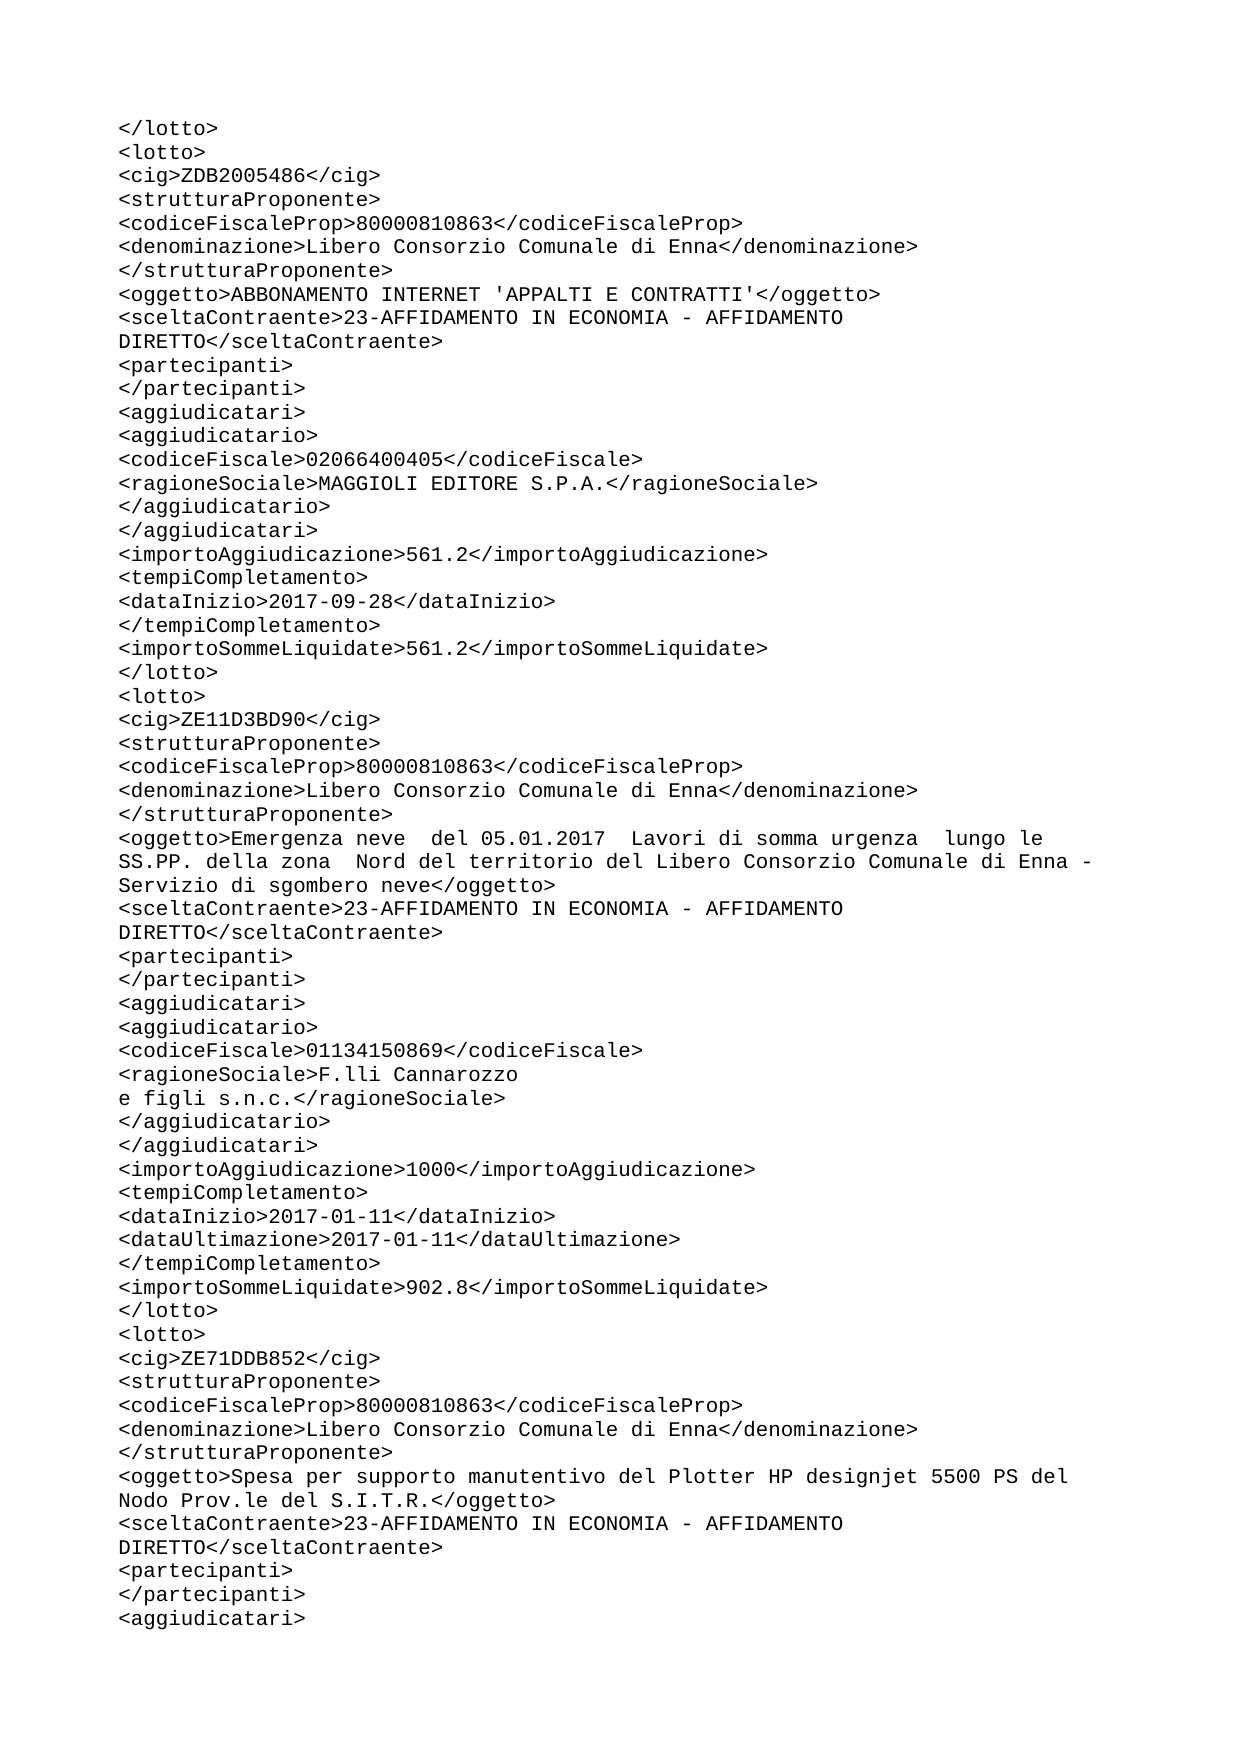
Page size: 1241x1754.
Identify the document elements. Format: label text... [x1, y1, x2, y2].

text </aggiudicatari> [118, 520, 1122, 544]
text </strutturaProponente> [118, 260, 1122, 284]
text <importoSommeLiquidate>561.2</importoSommeLiquidate> [118, 638, 1122, 662]
text <aggiudicatari> [118, 1608, 1122, 1631]
text </partecipanti> [118, 969, 1122, 993]
text <lotto> [118, 686, 1122, 709]
text <lotto> [118, 1324, 1122, 1348]
text <lotto> [118, 142, 1122, 165]
text <partecipanti> [118, 354, 1122, 378]
text <strutturaProponente> [118, 1371, 1122, 1395]
text </partecipanti> [118, 1584, 1122, 1608]
text </strutturaProponente> [118, 1442, 1122, 1466]
text <sceltaContraente>23-AFFIDAMENTO IN ECONOMIA - AFFIDAMENTO DIRETTO</sceltaContraente> [118, 898, 1122, 946]
text <cig>ZE71DDB852</cig> [118, 1348, 1122, 1371]
text <sceltaContraente>23-AFFIDAMENTO IN ECONOMIA - AFFIDAMENTO DIRETTO</sceltaContraente> [118, 307, 1122, 354]
text </partecipanti> [118, 378, 1122, 402]
text <aggiudicatari> [118, 402, 1122, 426]
text <strutturaProponente> [118, 733, 1122, 757]
text <codiceFiscaleProp>80000810863</codiceFiscaleProp> [118, 213, 1122, 236]
text <aggiudicatario> [118, 1017, 1122, 1040]
text <ragioneSociale>MAGGIOLI EDITORE S.P.A.</ragioneSociale> [118, 473, 1122, 496]
text <oggetto>Spesa per supporto manutentivo del Plotter HP designjet 5500 PS del Nodo Prov.le del S.I.T.R.</oggetto> [118, 1466, 1122, 1513]
text </lotto> [118, 118, 1122, 142]
text <codiceFiscaleProp>80000810863</codiceFiscaleProp> [118, 1395, 1122, 1419]
text </aggiudicatario> [118, 1111, 1122, 1135]
text <cig>ZE11D3BD90</cig> [118, 709, 1122, 733]
text <denominazione>Libero Consorzio Comunale di Enna</denominazione> [118, 780, 1122, 804]
text <importoAggiudicazione>561.2</importoAggiudicazione> [118, 544, 1122, 567]
text <aggiudicatario> [118, 426, 1122, 449]
text <codiceFiscaleProp>80000810863</codiceFiscaleProp> [118, 757, 1122, 780]
text <cig>ZDB2005486</cig> [118, 165, 1122, 189]
text </tempiCompletamento> [118, 615, 1122, 638]
text <dataUltimazione>2017-01-11</dataUltimazione> [118, 1229, 1122, 1253]
text <aggiudicatari> [118, 993, 1122, 1017]
text </tempiCompletamento> [118, 1253, 1122, 1277]
text <importoSommeLiquidate>902.8</importoSommeLiquidate> [118, 1277, 1122, 1300]
text <denominazione>Libero Consorzio Comunale di Enna</denominazione> [118, 1419, 1122, 1442]
text </strutturaProponente> [118, 804, 1122, 827]
text <codiceFiscale>02066400405</codiceFiscale> [118, 449, 1122, 473]
text <dataInizio>2017-09-28</dataInizio> [118, 591, 1122, 615]
text <partecipanti> [118, 946, 1122, 969]
text </lotto> [118, 1300, 1122, 1324]
text <dataInizio>2017-01-11</dataInizio> [118, 1206, 1122, 1229]
text <strutturaProponente> [118, 189, 1122, 213]
text <tempiCompletamento> [118, 1182, 1122, 1206]
text <ragioneSociale>F.lli Cannarozzo e figli s.n.c.</ragioneSociale> [118, 1064, 1122, 1111]
text </lotto> [118, 662, 1122, 686]
text <tempiCompletamento> [118, 567, 1122, 591]
text <denominazione>Libero Consorzio Comunale di Enna</denominazione> [118, 236, 1122, 260]
text <codiceFiscale>01134150869</codiceFiscale> [118, 1040, 1122, 1064]
text </aggiudicatario> [118, 496, 1122, 520]
text <partecipanti> [118, 1561, 1122, 1584]
text </aggiudicatari> [118, 1135, 1122, 1158]
text <sceltaContraente>23-AFFIDAMENTO IN ECONOMIA - AFFIDAMENTO DIRETTO</sceltaContraente> [118, 1513, 1122, 1561]
text <oggetto>ABBONAMENTO INTERNET 'APPALTI E CONTRATTI'</oggetto> [118, 284, 1122, 307]
text <importoAggiudicazione>1000</importoAggiudicazione> [118, 1158, 1122, 1182]
text <oggetto>Emergenza neve del 05.01.2017 Lavori di somma urgenza lungo le SS.PP. della zona Nord del territorio del Libero Consorzio Comunale di Enna - Servizio di sgombero neve</oggetto> [118, 827, 1122, 898]
